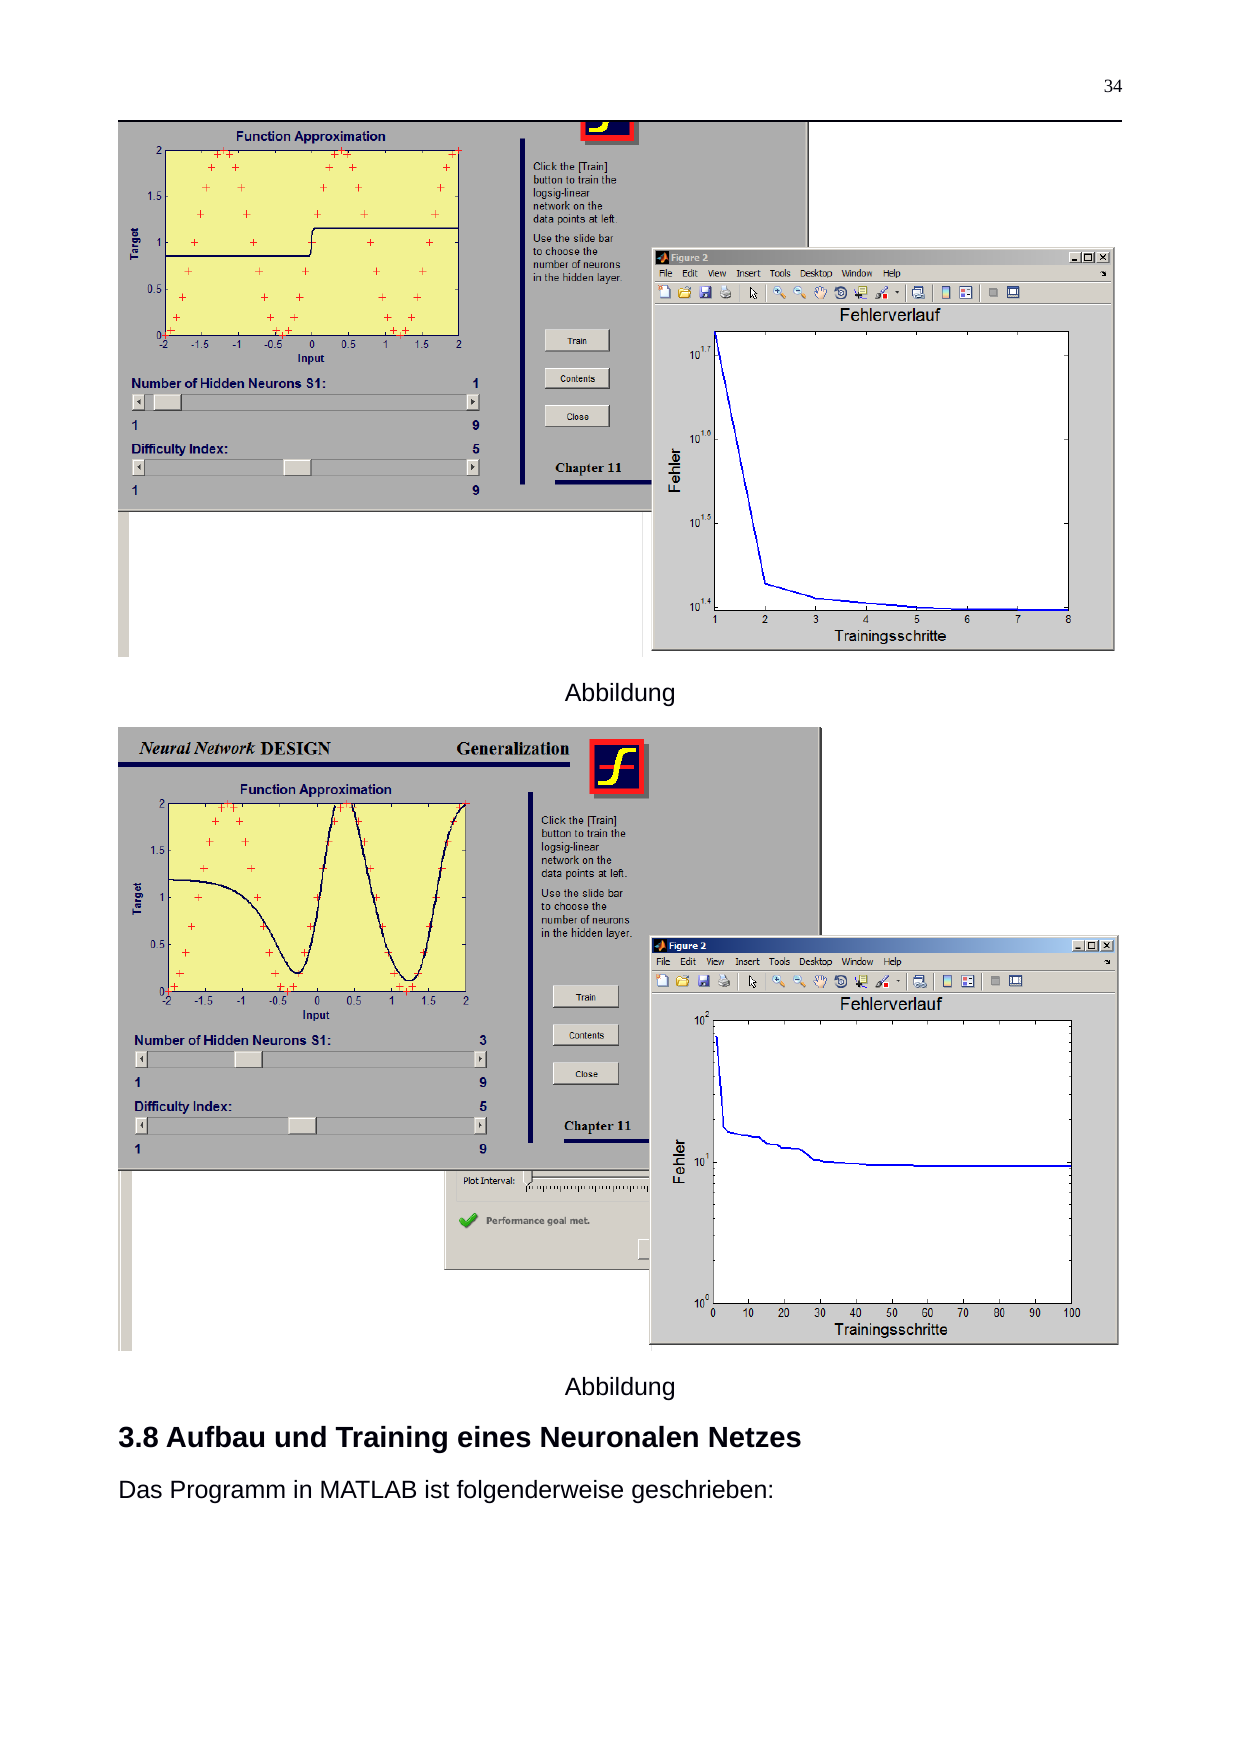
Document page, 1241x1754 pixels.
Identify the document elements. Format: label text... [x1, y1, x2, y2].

text 3.8 Aufbau und Training eines Neuronalen Netzes [118, 1421, 1122, 1454]
text Abbildung [118, 1371, 1122, 1400]
text Abbildung [118, 678, 1122, 707]
text Das Programm in MATLAB ist folgenderweise geschrieben: [118, 1475, 1122, 1504]
picture [118, 727, 1123, 1351]
picture [118, 121, 1123, 657]
